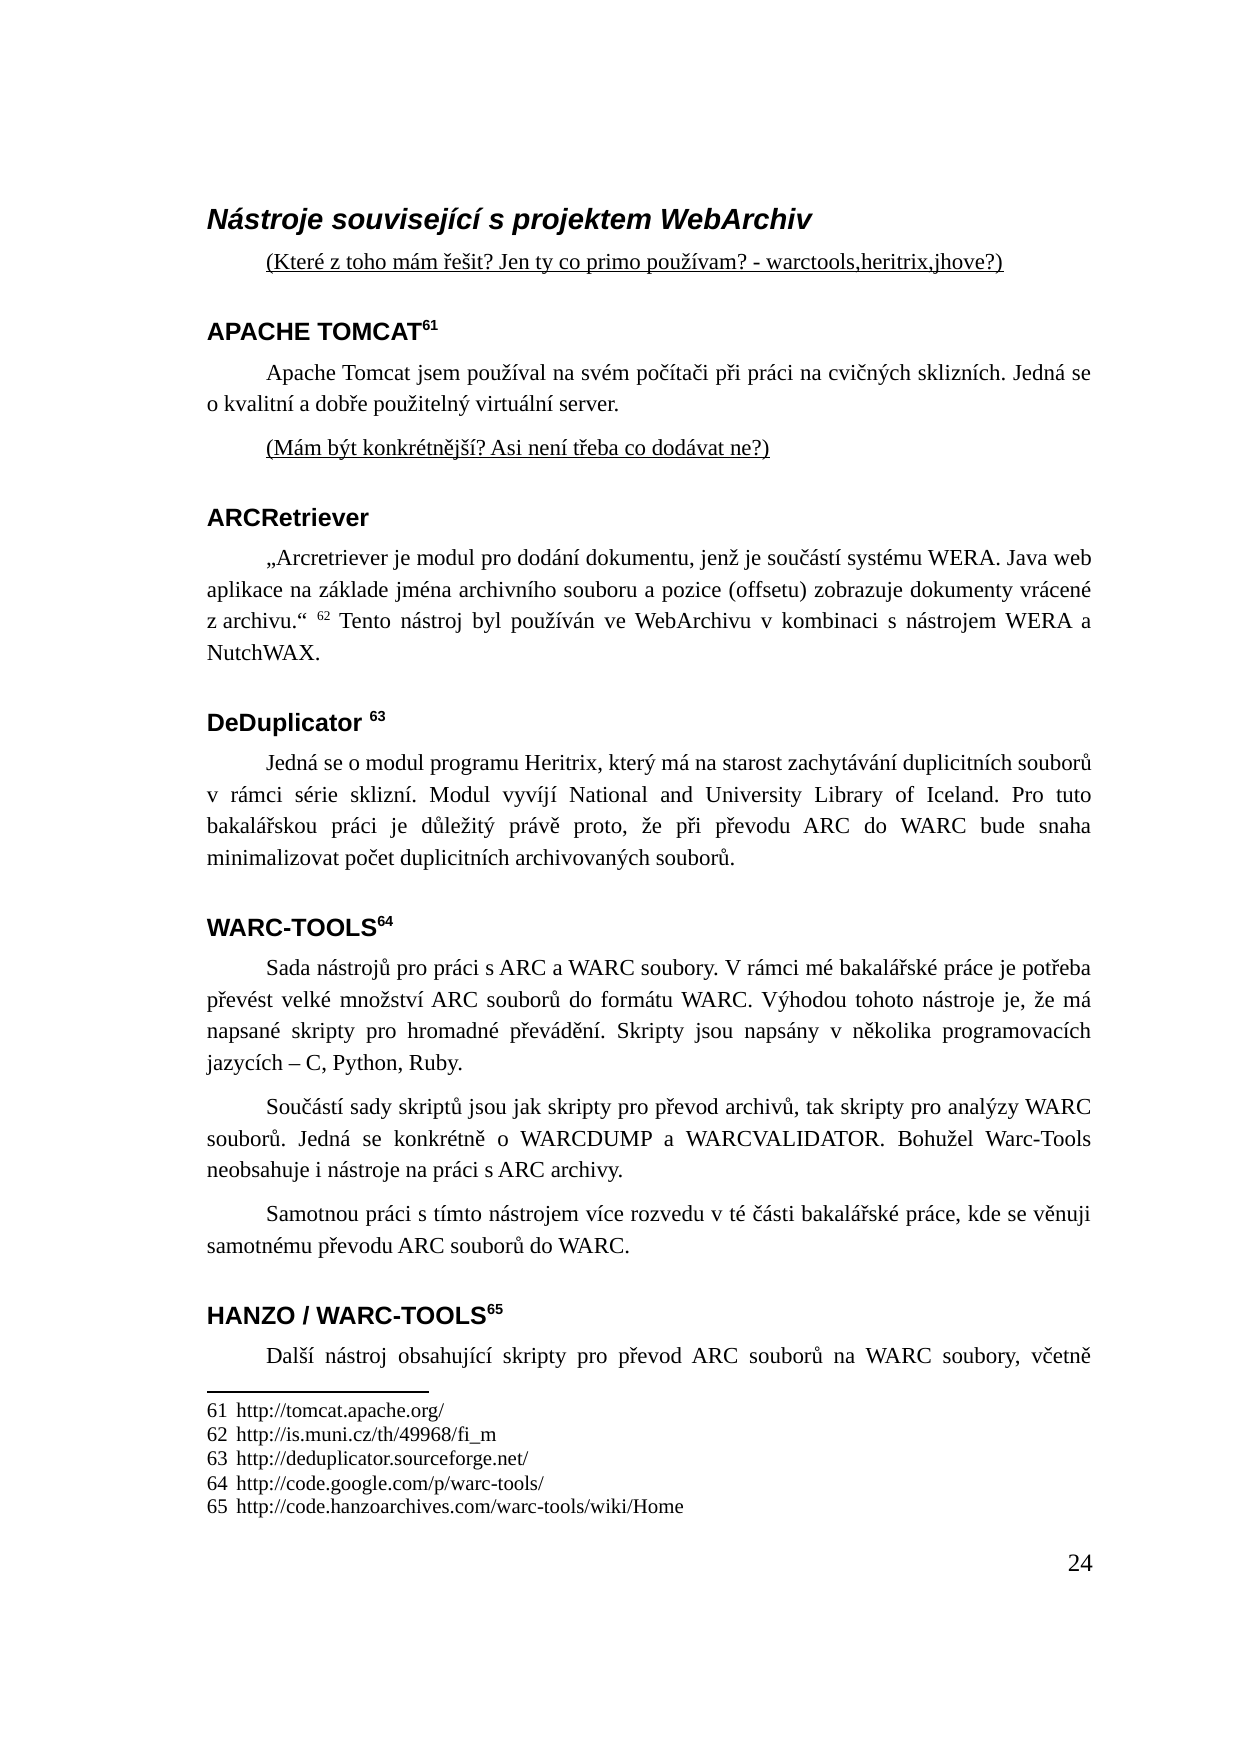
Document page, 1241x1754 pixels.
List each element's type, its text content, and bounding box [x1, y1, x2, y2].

text http://is.muni.cz/th/49968/fi_m [207, 1422, 1093, 1446]
text Apache Tomcat jsem používal na svém počítači při práci na cvičných sklizních. Jedná se o kvalitní a dobře použitelný virtuální server. [207, 358, 1093, 416]
text Jedná se o modul programu Heritrix, který má na starost zachytávání duplicitních souborů v rámci série sklizní. Modul vyvíjí National and University Library of Iceland. Pro tuto bakalářskou práci je důležitý právě proto, že při převodu ARC do WARC bude snaha minimalizovat počet duplicitních archivovaných souborů. [207, 749, 1093, 871]
text Další nástroj obsahující skripty pro převod ARC souborů na WARC soubory, včetně [207, 1342, 1093, 1369]
text http://deduplicator.sourceforge.net/ [207, 1446, 1093, 1470]
subtitle APACHE TOMCAT [207, 317, 1093, 346]
text http://code.hanzoarchives.com/warc-tools/wiki/Home [207, 1494, 1093, 1518]
text http://code.google.com/p/warc-tools/ [207, 1470, 1093, 1494]
text Součástí sady skriptů jsou jak skripty pro převod archivů, tak skripty pro analýzy WARC souborů. Jedná se konkrétně o WARCDUMP a WARCVALIDATOR. Bohužel Warc-Tools neobsahuje i nástroje na práci s ARC archivy. [207, 1093, 1093, 1183]
text Samotnou práci s tímto nástrojem více rozvedu v té části bakalářské práce, kde se věnuji samotnému převodu ARC souborů do WARC. [207, 1200, 1093, 1258]
text http://tomcat.apache.org/ [207, 1398, 1093, 1422]
subtitle Nástroje související s projektem WebArchiv [207, 202, 1093, 236]
text (Mám být konkrétnější? Asi není třeba co dodávat ne?) [207, 434, 1093, 461]
subtitle HANZO / WARC-TOOLS [207, 1301, 1093, 1330]
text (Které z toho mám řešit? Jen ty co primo používam? - warctools,heritrix,jhove?) [207, 248, 1093, 274]
subtitle ARCRetriever [207, 503, 1093, 532]
text Sada nástrojů pro práci s ARC a WARC soubory. V rámci mé bakalářské práce je potřeba převést velké množství ARC souborů do formátu WARC. Výhodou tohoto nástroje je, že má napsané skripty pro hromadné převádění. Skripty jsou napsány v několika programovacích jazycích – C, Python, Ruby. [207, 954, 1093, 1076]
text „Arcretriever je modul pro dodání dokumentu, jenž je součástí systému WERA. Java web aplikace na základe jména archivního souboru a pozice (offsetu) zobrazuje dokumenty vrácené z archivu.“ Tento nástroj byl používán ve WebArchivu v kombinaci s nástrojem WERA a NutchWAX. [207, 544, 1093, 666]
subtitle DeDuplicator [207, 708, 1093, 737]
subtitle WARC-TOOLS [207, 913, 1093, 942]
